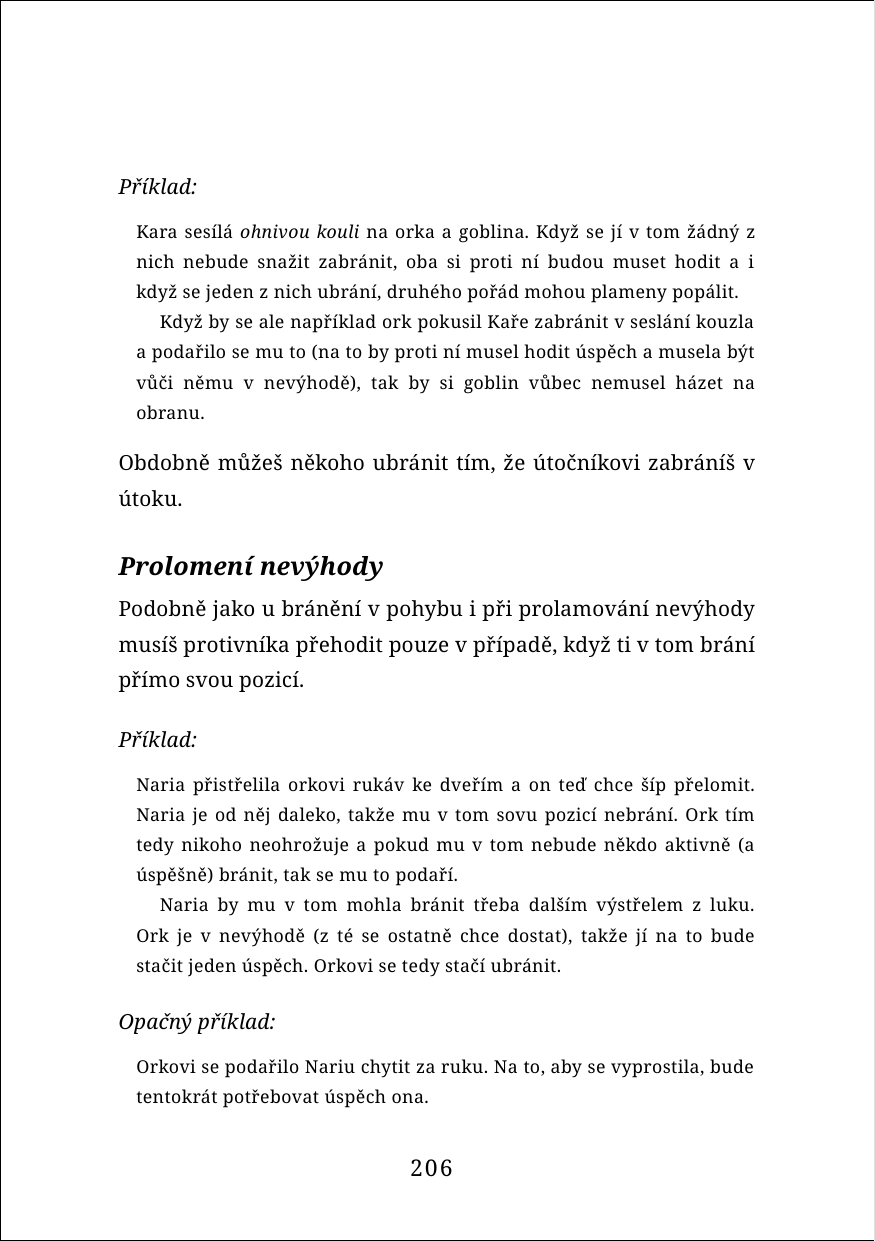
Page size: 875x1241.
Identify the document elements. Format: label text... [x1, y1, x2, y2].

text Naria přistřelila orkovi rukáv ke dveřím a on teď chce šíp přelomit. Naria je od něj daleko, takže mu v tom sovu pozicí nebrání. Ork tím tedy nikoho neohrožuje a pokud mu v tom nebude někdo aktivně (a úspěšně) bránit, tak se mu to podaří. Naria by mu v tom mohla bránit třeba dalším výstřelem z luku. Ork je v nevýhodě (z té se ostatně chce dostat), takže jí na to bude stačit jeden úspěch. Orkovi se tedy stačí ubránit. [136, 772, 756, 977]
text Opačný příklad: [118, 1007, 756, 1036]
text Obdobně můžeš někoho ubránit tím, že útočníkovi zabráníš v útoku. [118, 448, 756, 512]
subtitle Prolomení nevýhody [118, 549, 756, 583]
text Příklad: [118, 172, 756, 200]
text Kara sesílá ohnivou kouli na orka a goblina. Když se jí v tom žádný z nich nebude snažit zabránit, oba si proti ní budou muset hodit a i když se jeden z nich ubrání, druhého pořád mohou plameny popálit. Když by se ale například ork pokusil Kaře zabránit v seslání kouzla a podařilo se mu to (na to by proti ní musel hodit úspěch a musela být vůči němu v nevýhodě), tak by si goblin vůbec nemusel házet na obranu. [136, 219, 756, 424]
text Orkovi se podařilo Nariu chytit za ruku. Na to, aby se vyprostila, bude tentokrát potřebovat úspěch ona. [136, 1054, 756, 1109]
text Podobně jako u bránění v pohybu i při prolamování nevýhody musíš protivníka přehodit pouze v případě, když ti v tom brání přímo svou pozicí. [118, 594, 756, 694]
text Příklad: [118, 725, 756, 753]
